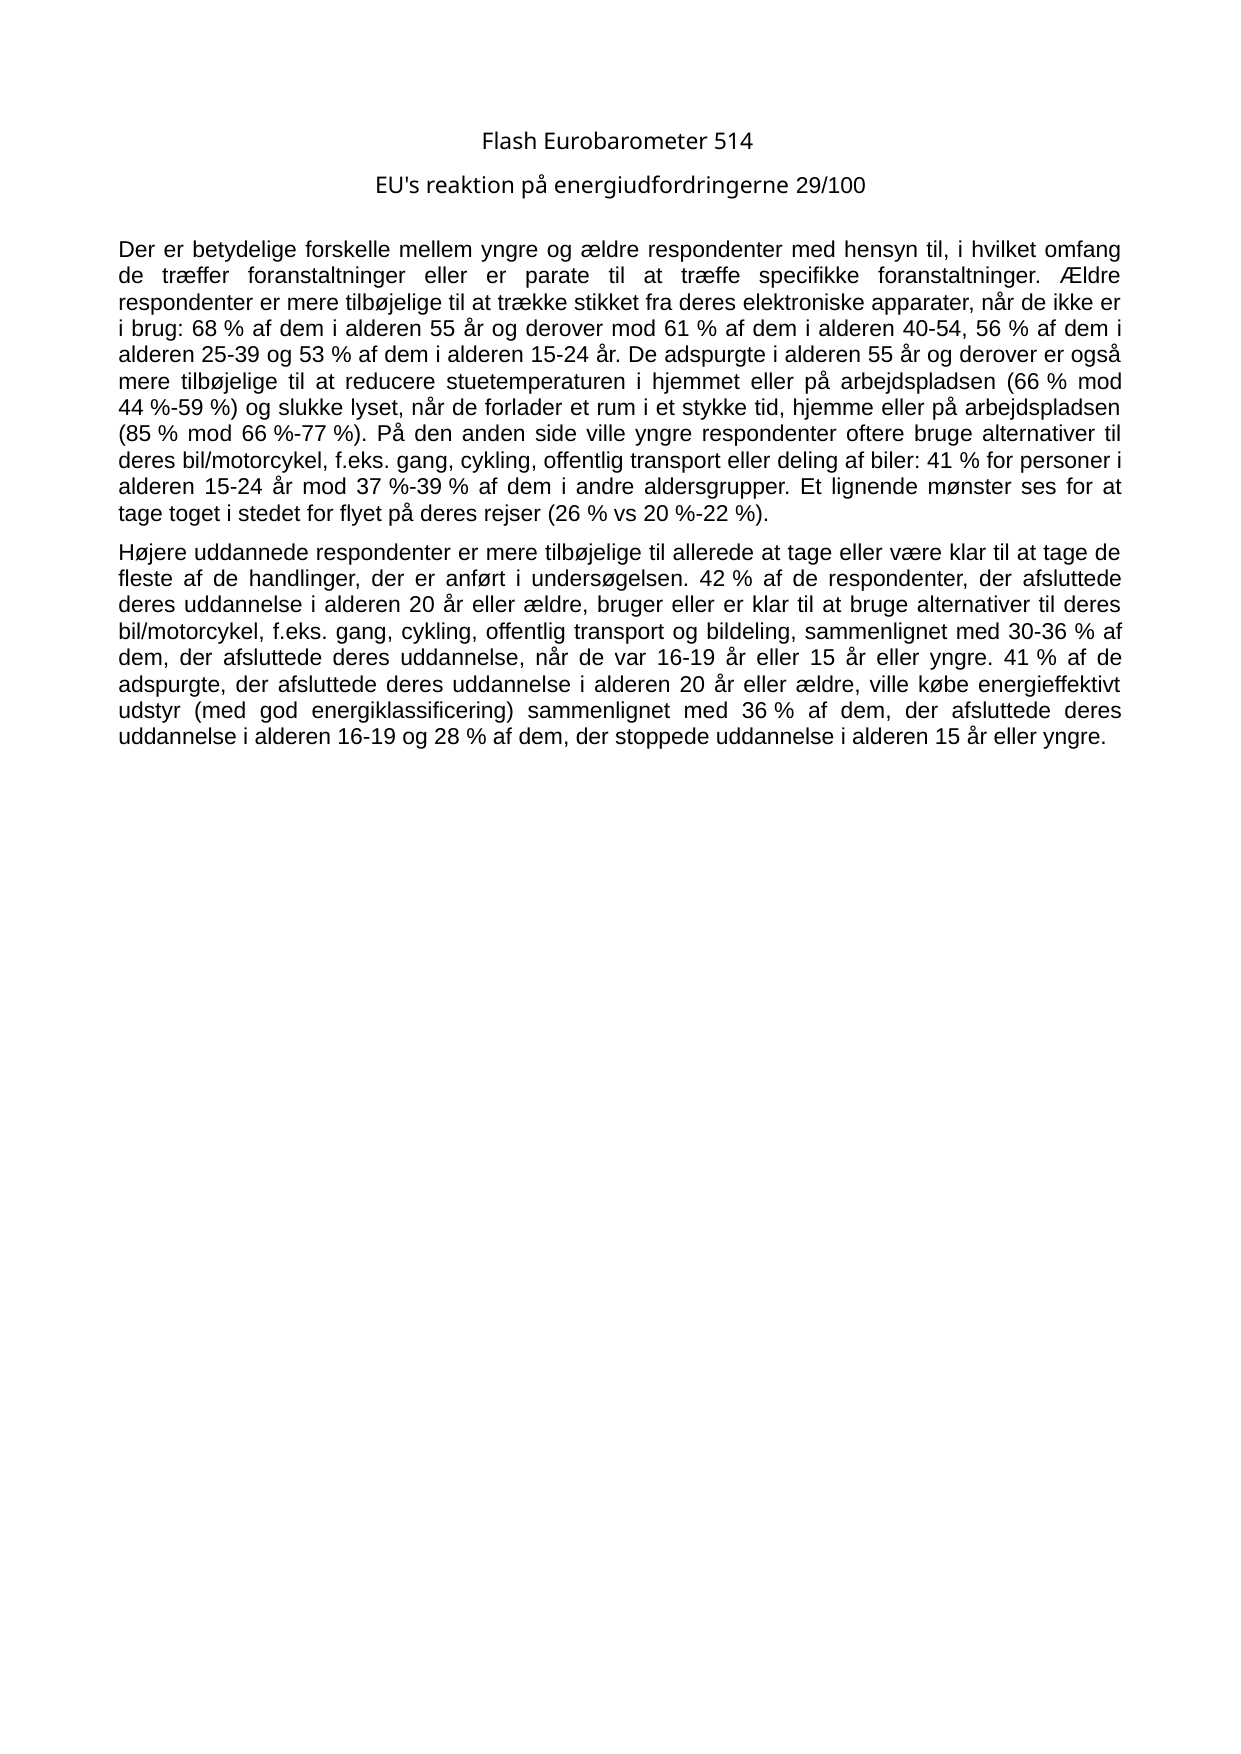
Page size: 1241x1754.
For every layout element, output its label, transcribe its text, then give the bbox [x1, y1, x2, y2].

text Højere uddannede respondenter er mere tilbøjelige til allerede at tage eller være klar til at tage de fleste af de handlinger, der er anført i undersøgelsen. 42 % af de respondenter, der afsluttede deres uddannelse i alderen 20 år eller ældre, bruger eller er klar til at bruge alternativer til deres bil/motorcykel, f.eks. gang, cykling, offentlig transport og bildeling, sammenlignet med 30-36 % af dem, der afsluttede deres uddannelse, når de var 16-19 år eller 15 år eller yngre. 41 % af de adspurgte, der afsluttede deres uddannelse i alderen 20 år eller ældre, ville købe energieffektivt udstyr (med god energiklassificering) sammenlignet med 36 % af dem, der afsluttede deres uddannelse i alderen 16-19 og 28 % af dem, der stoppede uddannelse i alderen 15 år eller yngre. [118, 539, 1122, 749]
text Der er betydelige forskelle mellem yngre og ældre respondenter med hensyn til, i hvilket omfang de træffer foranstaltninger eller er parate til at træffe specifikke foranstaltninger. Ældre respondenter er mere tilbøjelige til at trække stikket fra deres elektroniske apparater, når de ikke er i brug: 68 % af dem i alderen 55 år og derover mod 61 % af dem i alderen 40-54, 56 % af dem i alderen 25-39 og 53 % af dem i alderen 15-24 år. De adspurgte i alderen 55 år og derover er også mere tilbøjelige til at reducere stuetemperaturen i hjemmet eller på arbejdspladsen (66 % mod 44 %-59 %) og slukke lyset, når de forlader et rum i et stykke tid, hjemme eller på arbejdspladsen (85 % mod 66 %-77 %). På den anden side ville yngre respondenter oftere bruge alternativer til deres bil/motorcykel, f.eks. gang, cykling, offentlig transport eller deling af biler: 41 % for personer i alderen 15-24 år mod 37 %-39 % af dem i andre aldersgrupper. Et lignende mønster ses for at tage toget i stedet for flyet på deres rejser (26 % vs 20 %-22 %). [118, 236, 1122, 526]
